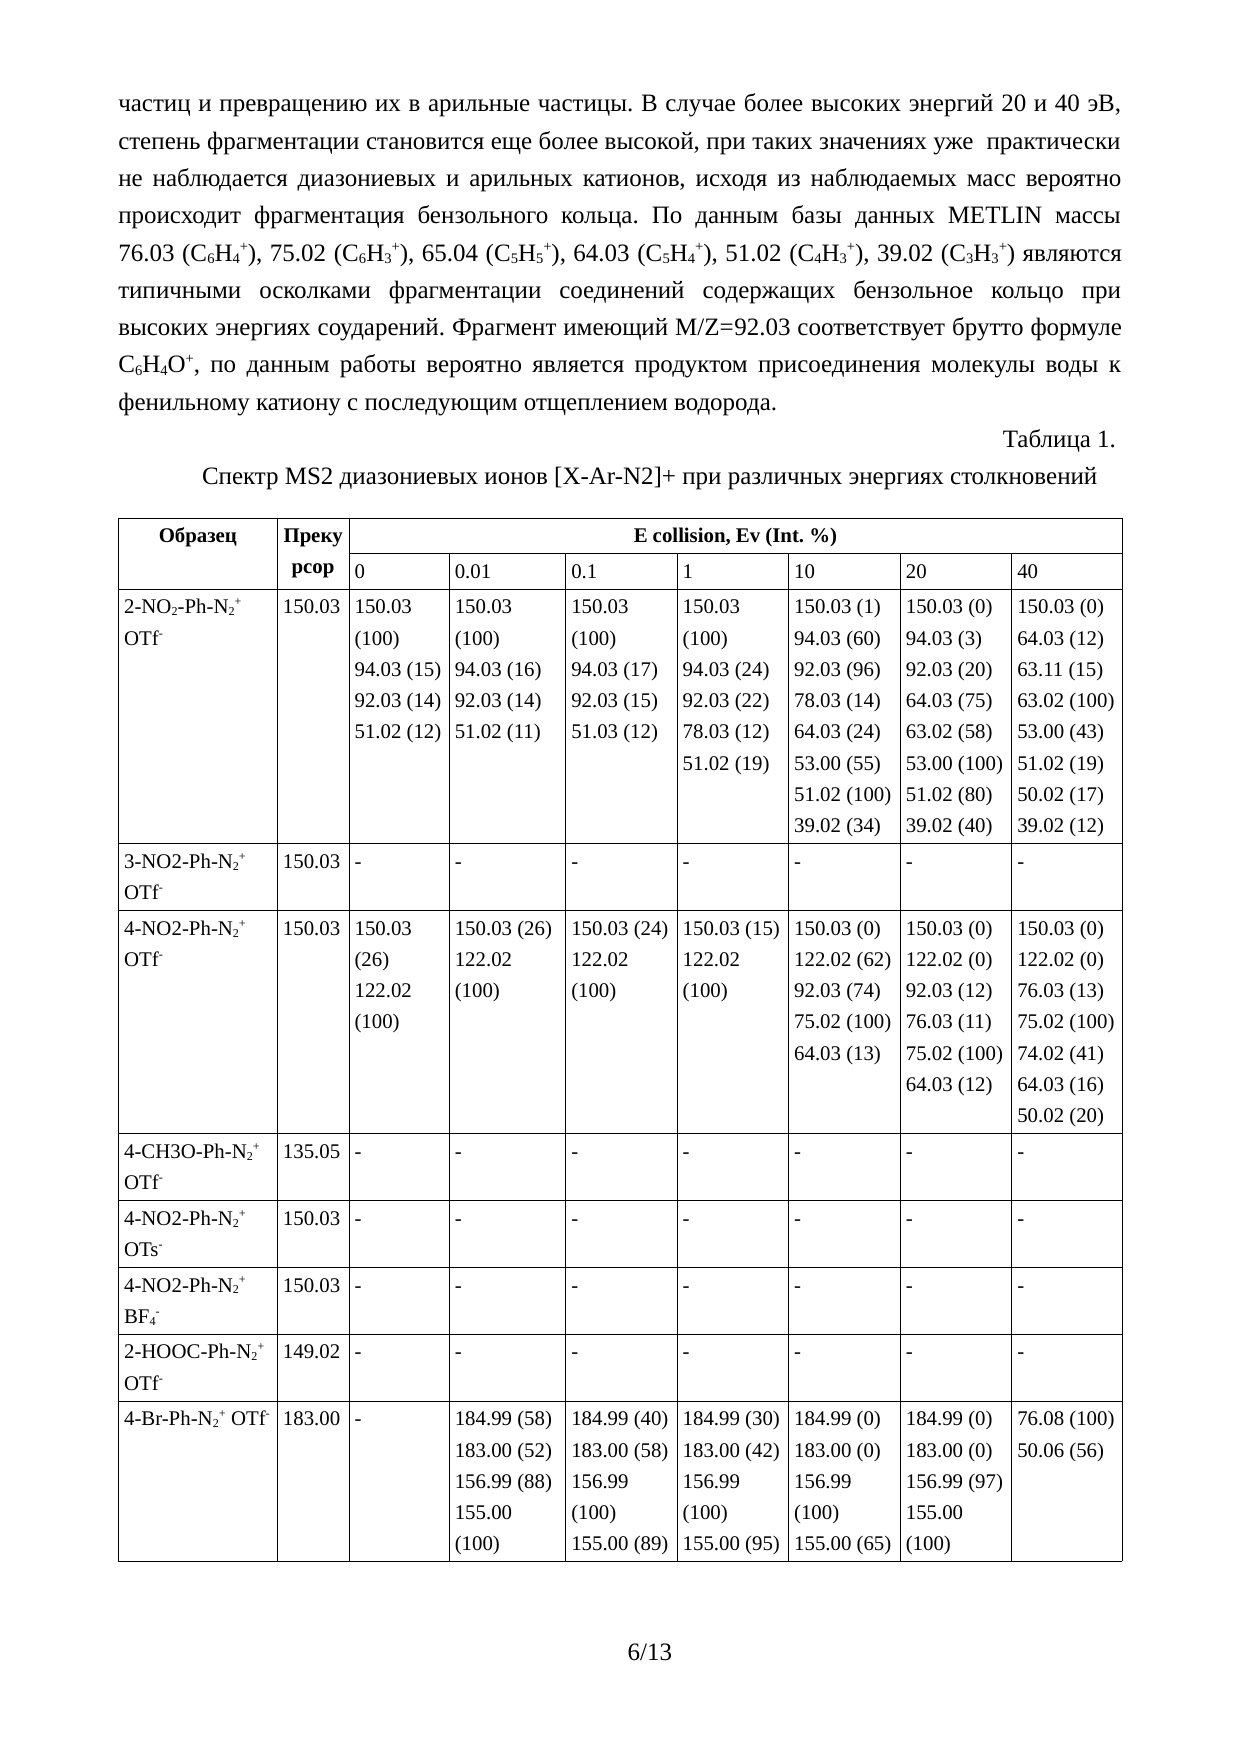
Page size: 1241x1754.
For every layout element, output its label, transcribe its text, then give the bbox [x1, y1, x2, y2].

table_cell - [789, 1335, 900, 1401]
table_cell 150.03 [278, 1201, 349, 1267]
text Таблица 1. [118, 424, 1122, 453]
table_cell - [566, 1201, 677, 1267]
table_cell - [1012, 1134, 1122, 1200]
table_cell - [789, 1268, 900, 1334]
table_cell - [1012, 1268, 1122, 1334]
table_cell - [450, 1268, 565, 1334]
table_cell 150.03 (26) 122.02 (100) [450, 911, 565, 1133]
table_cell 184.99 (30) 183.00 (42) 156.99 (100) 155.00 (95) [678, 1402, 788, 1561]
table_cell 150.03 (0) 122.02 (62) 92.03 (74) 75.02 (100) 64.03 (13) [789, 911, 900, 1133]
table_cell 150.03 [278, 590, 349, 843]
table_cell 1 [678, 554, 788, 589]
table_cell - [901, 1134, 1011, 1200]
table_header Прекурсор [278, 519, 349, 589]
table_cell - [789, 844, 900, 910]
table_cell - [350, 1335, 449, 1401]
table_header Образец [119, 519, 277, 589]
table_cell 184.99 (58) 183.00 (52) 156.99 (88) 155.00 (100) [450, 1402, 565, 1561]
table_cell 150.03 (0) 64.03 (12) 63.11 (15) 63.02 (100) 53.00 (43) 51.02 (19) 50.02 (17) 39.02 (12) [1012, 590, 1122, 843]
table_cell 184.99 (0) 183.00 (0) 156.99 (100) 155.00 (65) [789, 1402, 900, 1561]
table_cell 4-NO2-Ph-N2+ OTs- [119, 1201, 277, 1267]
table_cell 184.99 (0) 183.00 (0) 156.99 (97) 155.00 (100) [901, 1402, 1011, 1561]
table_cell 4-NO2-Ph-N2+ OTf- [119, 911, 277, 1133]
table_cell 4-NO2-Ph-N2+ BF4- [119, 1268, 277, 1334]
table_cell 10 [789, 554, 900, 589]
table_cell 150.03 (100) 94.03 (16) 92.03 (14) 51.02 (11) [450, 590, 565, 843]
table_cell - [901, 844, 1011, 910]
table_cell - [350, 1402, 449, 1561]
table_cell - [901, 1201, 1011, 1267]
table_cell 135.05 [278, 1134, 349, 1200]
table_cell 150.03 (100) 94.03 (15) 92.03 (14) 51.02 (12) [350, 590, 449, 843]
table_cell - [901, 1335, 1011, 1401]
table_cell 0 [350, 554, 449, 589]
table_cell - [350, 1268, 449, 1334]
table_cell - [450, 1201, 565, 1267]
table_cell - [566, 1268, 677, 1334]
table_cell - [350, 1201, 449, 1267]
table_cell 20 [901, 554, 1011, 589]
table_cell - [901, 1268, 1011, 1334]
table_cell 4-CH3O-Ph-N2+ OTf- [119, 1134, 277, 1200]
table_cell - [350, 1134, 449, 1200]
table_cell - [789, 1134, 900, 1200]
table_cell - [1012, 844, 1122, 910]
table_cell 150.03 (100) 94.03 (24) 92.03 (22) 78.03 (12) 51.02 (19) [678, 590, 788, 843]
table_cell 150.03 (0) 122.02 (0) 92.03 (12) 76.03 (11) 75.02 (100) 64.03 (12) [901, 911, 1011, 1133]
table_cell - [789, 1201, 900, 1267]
table_cell - [678, 844, 788, 910]
table_cell - [566, 1335, 677, 1401]
table_cell 4-Br-Ph-N2+ OTf- [119, 1402, 277, 1561]
table_cell 76.08 (100) 50.06 (56) [1012, 1402, 1122, 1561]
table_header E collision, Ev (Int. %) [350, 519, 1122, 553]
text частиц и превращению их в арильные частицы. В случае более высоких энергий 20 и 40 эВ, степень фрагментации становится еще более высокой, при таких значениях уже практически не наблюдается диазониевых и арильных катионов, исходя из наблюдаемых масс вероятно происходит фрагментация бензольного кольца. По данным базы данных METLIN массы 76.03 (C6H4+), 75.02 (C6H3+), 65.04 (C5H5+), 64.03 (C5H4+), 51.02 (C4H3+), 39.02 (C3H3+) являются типичными осколками фрагментации соединений содержащих бензольное кольцо при высоких энергиях соударений. Фрагмент имеющий M/Z=92.03 соответствует брутто формуле C6H4O+, по данным работы вероятно является продуктом присоединения молекулы воды к фенильному катиону с последующим отщеплением водорода. [118, 88, 1122, 416]
table_cell - [678, 1201, 788, 1267]
table_cell 184.99 (40) 183.00 (58) 156.99 (100) 155.00 (89) [566, 1402, 677, 1561]
table_cell 0.1 [566, 554, 677, 589]
table_cell - [450, 1134, 565, 1200]
table_cell 40 [1012, 554, 1122, 589]
table_cell 2-NO2-Ph-N2+ OTf- [119, 590, 277, 843]
table_cell 150.03 (24) 122.02 (100) [566, 911, 677, 1133]
table_cell - [1012, 1335, 1122, 1401]
table_cell - [678, 1134, 788, 1200]
table_cell 150.03 (0) 122.02 (0) 76.03 (13) 75.02 (100) 74.02 (41) 64.03 (16) 50.02 (20) [1012, 911, 1122, 1133]
table_cell - [450, 1335, 565, 1401]
table_cell 150.03 [278, 844, 349, 910]
table_cell 150.03 (15) 122.02 (100) [678, 911, 788, 1133]
table_cell - [678, 1268, 788, 1334]
table_cell 149.02 [278, 1335, 349, 1401]
table_cell - [350, 844, 449, 910]
table_cell 150.03 (1) 94.03 (60) 92.03 (96) 78.03 (14) 64.03 (24) 53.00 (55) 51.02 (100) 39.02 (34) [789, 590, 900, 843]
table_cell 150.03 [278, 1268, 349, 1334]
table_cell 150.03 (0) 94.03 (3) 92.03 (20) 64.03 (75) 63.02 (58) 53.00 (100) 51.02 (80) 39.02 (40) [901, 590, 1011, 843]
table_cell - [566, 844, 677, 910]
table_cell - [450, 844, 565, 910]
table_cell - [678, 1335, 788, 1401]
table_cell 3-NO2-Ph-N2+ OTf- [119, 844, 277, 910]
table_cell 2-HOOC-Ph-N2+ OTf- [119, 1335, 277, 1401]
table_cell 150.03 (100) 94.03 (17) 92.03 (15) 51.03 (12) [566, 590, 677, 843]
table_cell - [566, 1134, 677, 1200]
table_cell 0.01 [450, 554, 565, 589]
table_cell 150.03 [278, 911, 349, 1133]
text Спектр MS2 диазониевых ионов [X-Ar-N2]+ при различных энергиях столкновений [118, 461, 1122, 490]
table_cell 150.03 (26) 122.02 (100) [350, 911, 449, 1133]
table_cell - [1012, 1201, 1122, 1267]
table_cell 183.00 [278, 1402, 349, 1561]
